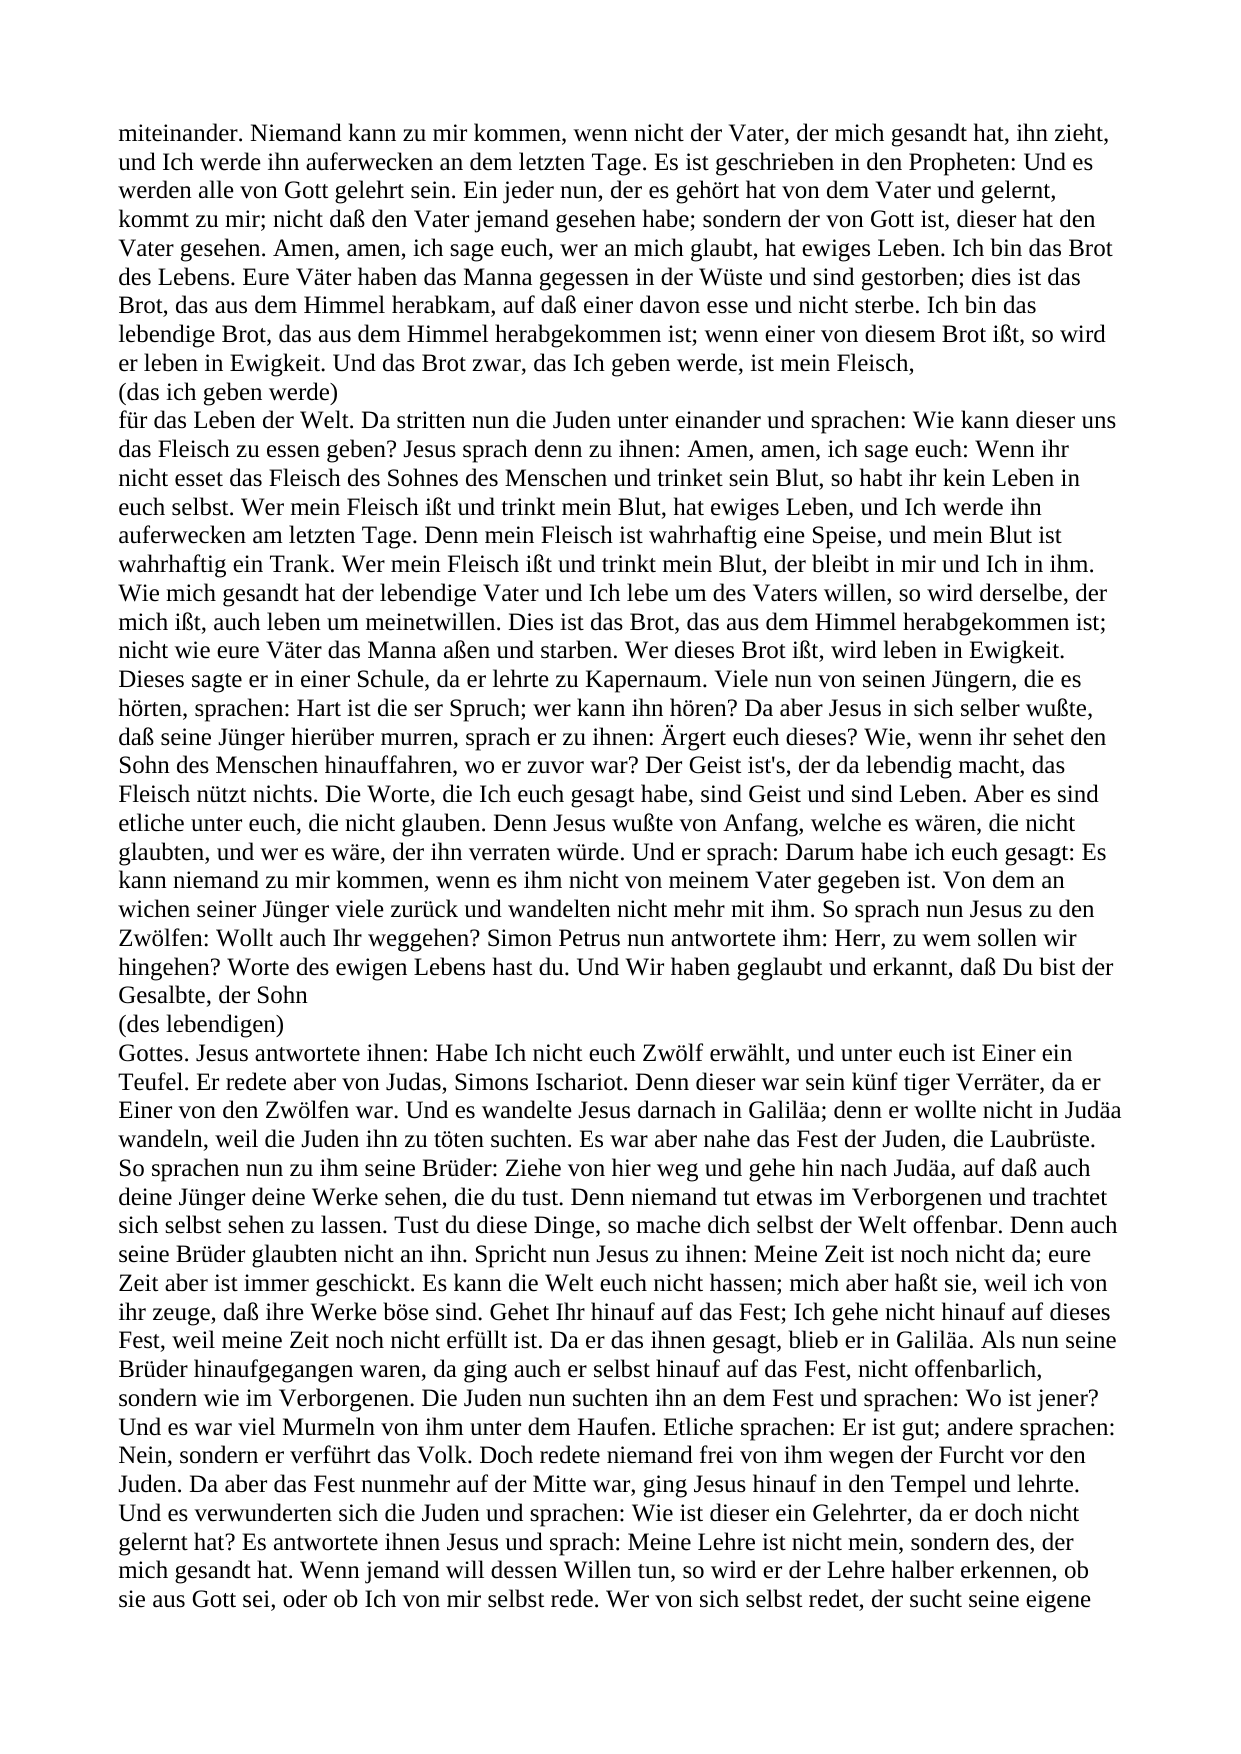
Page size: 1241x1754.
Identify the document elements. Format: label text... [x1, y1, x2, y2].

text (das ich geben werde) [118, 377, 1122, 406]
text (des lebendigen) [118, 1009, 1122, 1038]
text Gottes. Jesus antwortete ihnen: Habe Ich nicht euch Zwölf erwählt, und unter euch ist Einer ein Teufel. Er redete aber von Judas, Simons Ischariot. Denn dieser war sein künf tiger Verräter, da er Einer von den Zwölfen war. Und es wandelte Jesus darnach in Galiläa; denn er wollte nicht in Judäa wandeln, weil die Juden ihn zu töten suchten. Es war aber nahe das Fest der Juden, die Laubrüste. So sprachen nun zu ihm seine Brüder: Ziehe von hier weg und gehe hin nach Judäa, auf daß auch deine Jünger deine Werke sehen, die du tust. Denn niemand tut etwas im Verborgenen und trachtet sich selbst sehen zu lassen. Tust du diese Dinge, so mache dich selbst der Welt offenbar. Denn auch seine Brüder glaubten nicht an ihn. Spricht nun Jesus zu ihnen: Meine Zeit ist noch nicht da; eure Zeit aber ist immer geschickt. Es kann die Welt euch nicht hassen; mich aber haßt sie, weil ich von ihr zeuge, daß ihre Werke böse sind. Gehet Ihr hinauf auf das Fest; Ich gehe nicht hinauf auf dieses Fest, weil meine Zeit noch nicht erfüllt ist. Da er das ihnen gesagt, blieb er in Galiläa. Als nun seine Brüder hinaufgegangen waren, da ging auch er selbst hinauf auf das Fest, nicht offenbarlich, sondern wie im Verborgenen. Die Juden nun suchten ihn an dem Fest und sprachen: Wo ist jener? Und es war viel Murmeln von ihm unter dem Haufen. Etliche sprachen: Er ist gut; andere sprachen: Nein, sondern er verführt das Volk. Doch redete niemand frei von ihm wegen der Furcht vor den Juden. Da aber das Fest nunmehr auf der Mitte war, ging Jesus hinauf in den Tempel und lehrte. Und es verwunderten sich die Juden und sprachen: Wie ist dieser ein Gelehrter, da er doch nicht gelernt hat? Es antwortete ihnen Jesus und sprach: Meine Lehre ist nicht mein, sondern des, der mich gesandt hat. Wenn jemand will dessen Willen tun, so wird er der Lehre halber erkennen, ob sie aus Gott sei, oder ob Ich von mir selbst rede. Wer von sich selbst redet, der sucht seine eigene [118, 1038, 1122, 1613]
text miteinander. Niemand kann zu mir kommen, wenn nicht der Vater, der mich gesandt hat, ihn zieht, und Ich werde ihn auferwecken an dem letzten Tage. Es ist geschrieben in den Propheten: Und es werden alle von Gott gelehrt sein. Ein jeder nun, der es gehört hat von dem Vater und gelernt, kommt zu mir; nicht daß den Vater jemand gesehen habe; sondern der von Gott ist, dieser hat den Vater gesehen. Amen, amen, ich sage euch, wer an mich glaubt, hat ewiges Leben. Ich bin das Brot des Lebens. Eure Väter haben das Manna gegessen in der Wüste und sind gestorben; dies ist das Brot, das aus dem Himmel herabkam, auf daß einer davon esse und nicht sterbe. Ich bin das lebendige Brot, das aus dem Himmel herabgekommen ist; wenn einer von diesem Brot ißt, so wird er leben in Ewigkeit. Und das Brot zwar, das Ich geben werde, ist mein Fleisch, [118, 118, 1122, 377]
text für das Leben der Welt. Da stritten nun die Juden unter einander und sprachen: Wie kann dieser uns das Fleisch zu essen geben? Jesus sprach denn zu ihnen: Amen, amen, ich sage euch: Wenn ihr nicht esset das Fleisch des Sohnes des Menschen und trinket sein Blut, so habt ihr kein Leben in euch selbst. Wer mein Fleisch ißt und trinkt mein Blut, hat ewiges Leben, und Ich werde ihn auferwecken am letzten Tage. Denn mein Fleisch ist wahrhaftig eine Speise, und mein Blut ist wahrhaftig ein Trank. Wer mein Fleisch ißt und trinkt mein Blut, der bleibt in mir und Ich in ihm. Wie mich gesandt hat der lebendige Vater und Ich lebe um des Vaters willen, so wird derselbe, der mich ißt, auch leben um meinetwillen. Dies ist das Brot, das aus dem Himmel herabgekommen ist; nicht wie eure Väter das Manna aßen und starben. Wer dieses Brot ißt, wird leben in Ewigkeit. Dieses sagte er in einer Schule, da er lehrte zu Kapernaum. Viele nun von seinen Jüngern, die es hörten, sprachen: Hart ist die ser Spruch; wer kann ihn hören? Da aber Jesus in sich selber wußte, daß seine Jünger hierüber murren, sprach er zu ihnen: Ärgert euch dieses? Wie, wenn ihr sehet den Sohn des Menschen hinauffahren, wo er zuvor war? Der Geist ist's, der da lebendig macht, das Fleisch nützt nichts. Die Worte, die Ich euch gesagt habe, sind Geist und sind Leben. Aber es sind etliche unter euch, die nicht glauben. Denn Jesus wußte von Anfang, welche es wären, die nicht glaubten, und wer es wäre, der ihn verraten würde. Und er sprach: Darum habe ich euch gesagt: Es kann niemand zu mir kommen, wenn es ihm nicht von meinem Vater gegeben ist. Von dem an wichen seiner Jünger viele zurück und wandelten nicht mehr mit ihm. So sprach nun Jesus zu den Zwölfen: Wollt auch Ihr weggehen? Simon Petrus nun antwortete ihm: Herr, zu wem sollen wir hingehen? Worte des ewigen Lebens hast du. Und Wir haben geglaubt und erkannt, daß Du bist der Gesalbte, der Sohn [118, 406, 1122, 1009]
